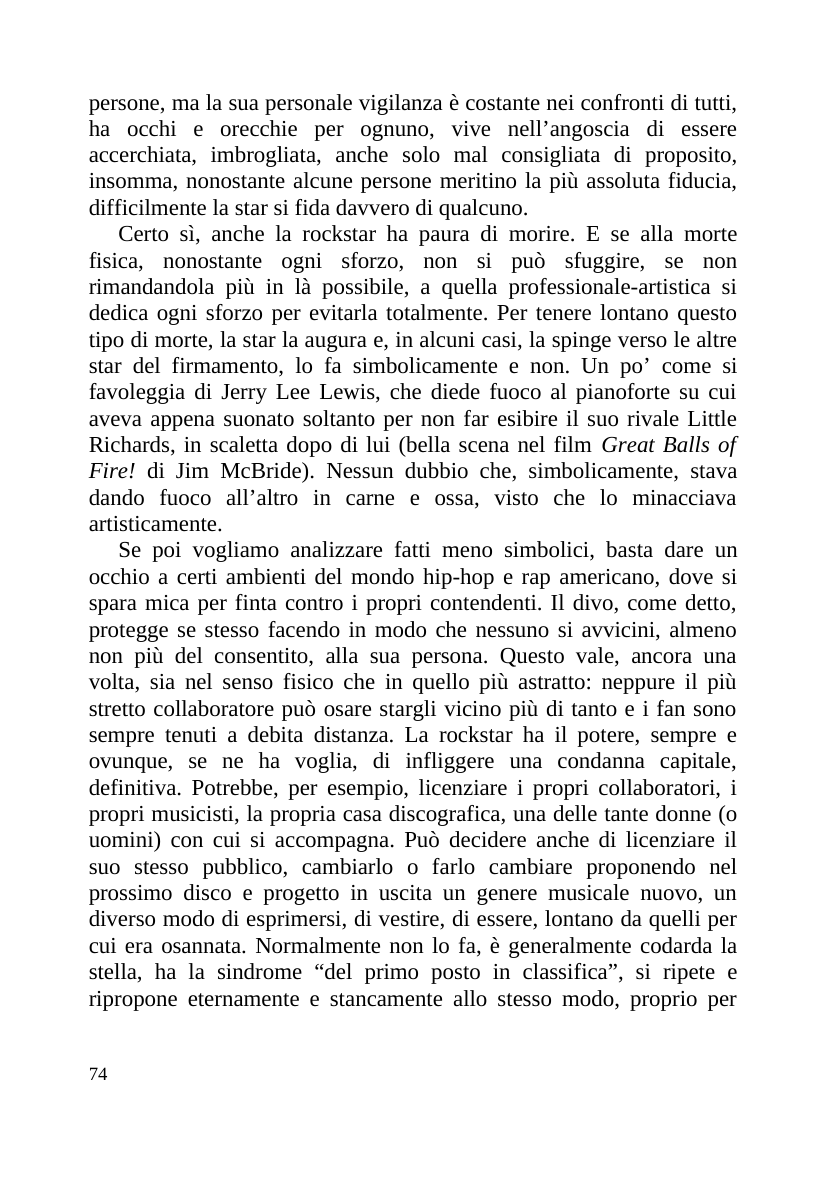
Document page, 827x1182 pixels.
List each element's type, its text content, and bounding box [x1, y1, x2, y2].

text Se poi vogliamo analizzare fatti meno simbolici, basta dare un occhio a certi ambienti del mondo hip-hop e rap americano, dove si spara mica per finta contro i propri contendenti. Il divo, come detto, protegge se stesso facendo in modo che nessuno si avvicini, almeno non più del consentito, alla sua persona. Questo vale, ancora una volta, sia nel senso fisico che in quello più astratto: neppure il più stretto collaboratore può osare stargli vicino più di tanto e i fan sono sempre tenuti a debita distanza. La rockstar ha il potere, sempre e ovunque, se ne ha voglia, di infliggere una condanna capitale, definitiva. Potrebbe, per esempio, licenziare i propri collaboratori, i propri musicisti, la propria casa discografica, una delle tante donne (o uomini) con cui si accompagna. Può decidere anche di licenziare il suo stesso pubblico, cambiarlo o farlo cambiare proponendo nel prossimo disco e progetto in uscita un genere musicale nuovo, un diverso modo di esprimersi, di vestire, di essere, lontano da quelli per cui era osannata. Normalmente non lo fa, è generalmente codarda la stella, ha la sindrome “del primo posto in classifica”, si ripete e ripropone eternamente e stancamente allo stesso modo, proprio per [88, 537, 738, 1011]
text persone, ma la sua personale vigilanza è costante nei confronti di tutti, ha occhi e orecchie per ognuno, vive nell’angoscia di essere accerchiata, imbrogliata, anche solo mal consigliata di proposito, insomma, nonostante alcune persone meritino la più assoluta fiducia, difficilmente la star si fida davvero di qualcuno. [88, 88, 738, 220]
text Certo sì, anche la rockstar ha paura di morire. E se alla morte fisica, nonostante ogni sforzo, non si può sfuggire, se non rimandandola più in là possibile, a quella professionale-artistica si dedica ogni sforzo per evitarla totalmente. Per tenere lontano questo tipo di morte, la star la augura e, in alcuni casi, la spinge verso le altre star del firmamento, lo fa simbolicamente e non. Un po’ come si favoleggia di Jerry Lee Lewis, che diede fuoco al pianoforte su cui aveva appena suonato soltanto per non far esibire il suo rivale Little Richards, in scaletta dopo di lui (bella scena nel film Great Balls of Fire! di Jim McBride). Nessun dubbio che, simbolicamente, stava dando fuoco all’altro in carne e ossa, visto che lo minacciava artisticamente. [88, 220, 738, 537]
